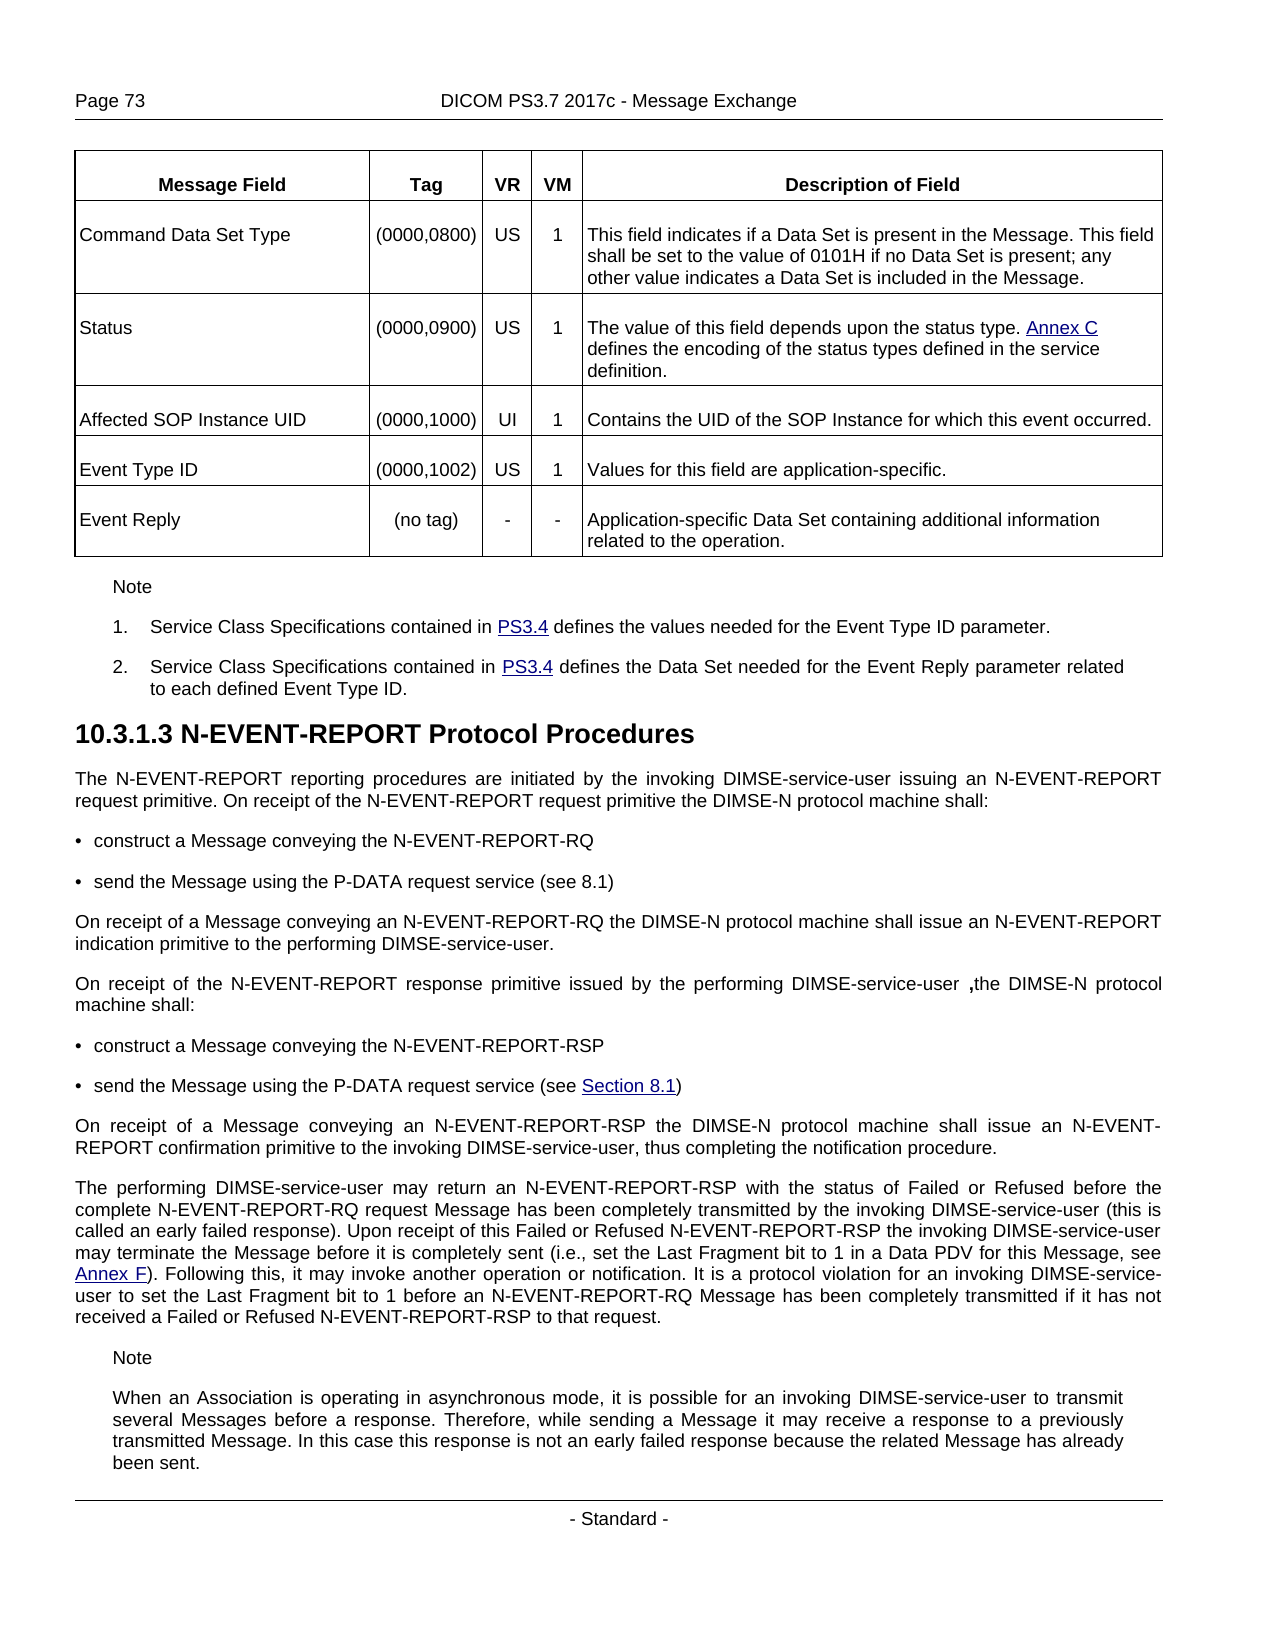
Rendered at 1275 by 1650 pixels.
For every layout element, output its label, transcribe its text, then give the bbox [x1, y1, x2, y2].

table_cell Command Data Set Type [76, 201, 369, 292]
table_cell Values for this field are application-specific. [583, 436, 1162, 485]
list send the Message using the P-DATA request service (see 8.1) [75, 870, 1162, 892]
text On receipt of the N-EVENT-REPORT response primitive issued by the performing DIMSE-service-user ,the DIMSE-N protocol machine shall: [75, 973, 1162, 1016]
table_cell (0000,1000) [370, 386, 482, 435]
text On receipt of a Message conveying an N-EVENT-REPORT-RSP the DIMSE-N protocol machine shall issue an N-EVENT-REPORT confirmation primitive to the invoking DIMSE-service-user, thus completing the notification procedure. [75, 1115, 1162, 1158]
table_cell (0000,1002) [370, 436, 482, 485]
table_cell UI [483, 386, 531, 435]
table_cell - [483, 486, 531, 556]
text The performing DIMSE-service-user may return an N-EVENT-REPORT-RSP with the status of Failed or Refused before the complete N-EVENT-REPORT-RQ request Message has been completely transmitted by the invoking DIMSE-service-user (this is called an early failed response). Upon receipt of this Failed or Refused N-EVENT-REPORT-RSP the invoking DIMSE-service-user may terminate the Message before it is completely sent (i.e., set the Last Fragment bit to 1 in a Data PDV for this Message, see Annex F). Following this, it may invoke another operation or notification. It is a protocol violation for an invoking DIMSE-service-user to set the Last Fragment bit to 1 before an N-EVENT-REPORT-RQ Message has been completely transmitted if it has not received a Failed or Refused N-EVENT-REPORT-RSP to that request. [75, 1177, 1162, 1328]
table_cell US [483, 436, 531, 485]
list construct a Message conveying the N-EVENT-REPORT-RQ [75, 830, 1162, 852]
text When an Association is operating in asynchronous mode, it is possible for an invoking DIMSE-service-user to transmit several Messages before a response. Therefore, while sending a Message it may receive a response to a previously transmitted Message. In this case this response is not an early failed response because the related Message has already been sent. [112, 1387, 1125, 1473]
table_cell 1 [532, 386, 582, 435]
table_cell 1 [532, 436, 582, 485]
table_cell (0000,0800) [370, 201, 482, 292]
table_cell US [483, 294, 531, 385]
table_header VR [483, 151, 531, 200]
table_cell Application-specific Data Set containing additional information related to the operation. [583, 486, 1162, 556]
list send the Message using the P-DATA request service (see Section 8.1) [75, 1075, 1162, 1096]
table_cell Event Reply [76, 486, 369, 556]
list construct a Message conveying the N-EVENT-REPORT-RSP [75, 1034, 1162, 1056]
table_header VM [532, 151, 582, 200]
table_cell Status [76, 294, 369, 385]
table_header Description of Field [583, 151, 1162, 200]
table_cell US [483, 201, 531, 292]
table_cell The value of this field depends upon the status type. Annex C defines the encoding of the status types defined in the service definition. [583, 294, 1162, 385]
table_cell 1 [532, 294, 582, 385]
text On receipt of a Message conveying an N-EVENT-REPORT-RQ the DIMSE-N protocol machine shall issue an N-EVENT-REPORT indication primitive to the performing DIMSE-service-user. [75, 911, 1162, 954]
table_header Message Field [76, 151, 369, 200]
table_cell - [532, 486, 582, 556]
table_cell Event Type ID [76, 436, 369, 485]
table_cell Affected SOP Instance UID [76, 386, 369, 435]
list Service Class Specifications contained in PS3.4 defines the Data Set needed for the Event Reply parameter related to each defined Event Type ID. [112, 656, 1125, 699]
table_header Tag [370, 151, 482, 200]
table_cell (0000,0900) [370, 294, 482, 385]
table_cell This field indicates if a Data Set is present in the Message. This field shall be set to the value of 0101H if no Data Set is present; any other value indicates a Data Set is included in the Message. [583, 201, 1162, 292]
table_cell Contains the UID of the SOP Instance for which this event occurred. [583, 386, 1162, 435]
list Service Class Specifications contained in PS3.4 defines the values needed for the Event Type ID parameter. [112, 616, 1125, 638]
text 10.3.1.3 N-EVENT-REPORT Protocol Procedures [75, 718, 1162, 749]
text The N-EVENT-REPORT reporting procedures are initiated by the invoking DIMSE-service-user issuing an N-EVENT-REPORT request primitive. On receipt of the N-EVENT-REPORT request primitive the DIMSE-N protocol machine shall: [75, 768, 1162, 811]
text Note [112, 576, 1125, 597]
table_cell 1 [532, 201, 582, 292]
text Note [112, 1347, 1125, 1368]
table_cell (no tag) [370, 486, 482, 556]
